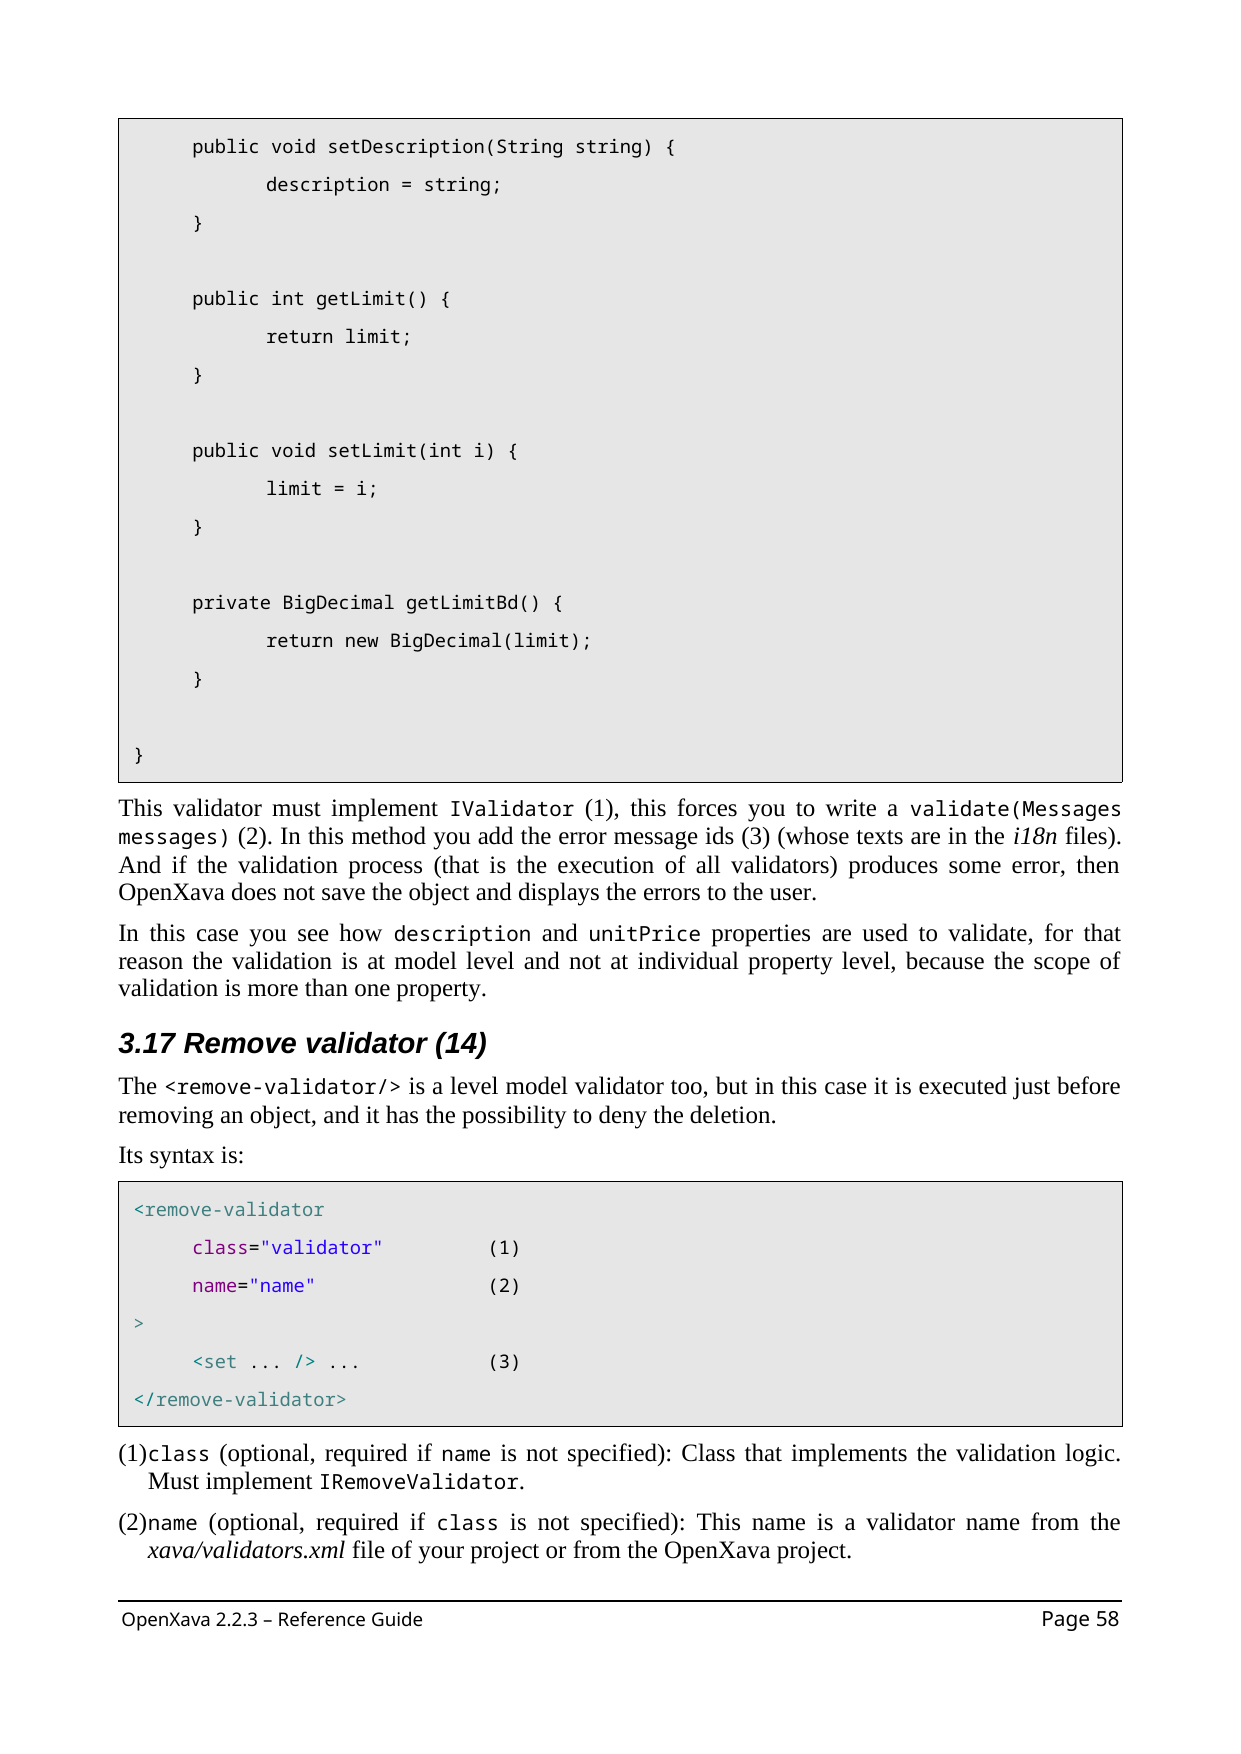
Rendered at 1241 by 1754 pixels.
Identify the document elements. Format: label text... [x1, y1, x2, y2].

text class="validator" (1) [119, 1219, 1122, 1257]
text return new BigDecimal(limit); [119, 612, 1122, 650]
text } [119, 726, 1122, 782]
text Its syntax is: [118, 1141, 1122, 1169]
text name="name" (2) [119, 1257, 1122, 1295]
text > [119, 1295, 1122, 1333]
text <remove-validator [119, 1182, 1122, 1219]
text } [119, 346, 1122, 384]
list class (optional, required if name is not specified): Class that implements the validation logic. Must implement IRemoveValidator. [118, 1439, 1122, 1496]
text } [119, 194, 1122, 232]
list name (optional, required if class is not specified): This name is a validator name from the xava/validators.xml file of your project or from the OpenXava project. [118, 1508, 1122, 1564]
text The <remove-validator/> is a level model validator too, but in this case it is executed just before removing an object, and it has the possibility to deny the deletion. [118, 1072, 1122, 1128]
text </remove-validator> [119, 1371, 1122, 1426]
text } [119, 650, 1122, 688]
text description = string; [119, 156, 1122, 194]
text In this case you see how description and unitPrice properties are used to validate, for that reason the validation is at model level and not at individual property level, because the scope of validation is more than one property. [118, 919, 1122, 1002]
text public void setLimit(int i) { [119, 422, 1122, 460]
text <set ... /> ... (3) [119, 1333, 1122, 1371]
text public int getLimit() { [119, 270, 1122, 308]
text private BigDecimal getLimitBd() { [119, 574, 1122, 612]
text limit = i; [119, 460, 1122, 498]
text public void setDescription(String string) { [119, 119, 1122, 156]
text This validator must implement IValidator (1), this forces you to write a validate(Messages messages) (2). In this method you add the error message ids (3) (whose texts are in the i18n files). And if the validation process (that is the execution of all validators) produces some error, then OpenXava does not save the object and displays the errors to the user. [118, 794, 1122, 906]
subtitle Remove validator (14) [118, 1027, 1122, 1060]
text return limit; [119, 308, 1122, 346]
text } [119, 498, 1122, 536]
